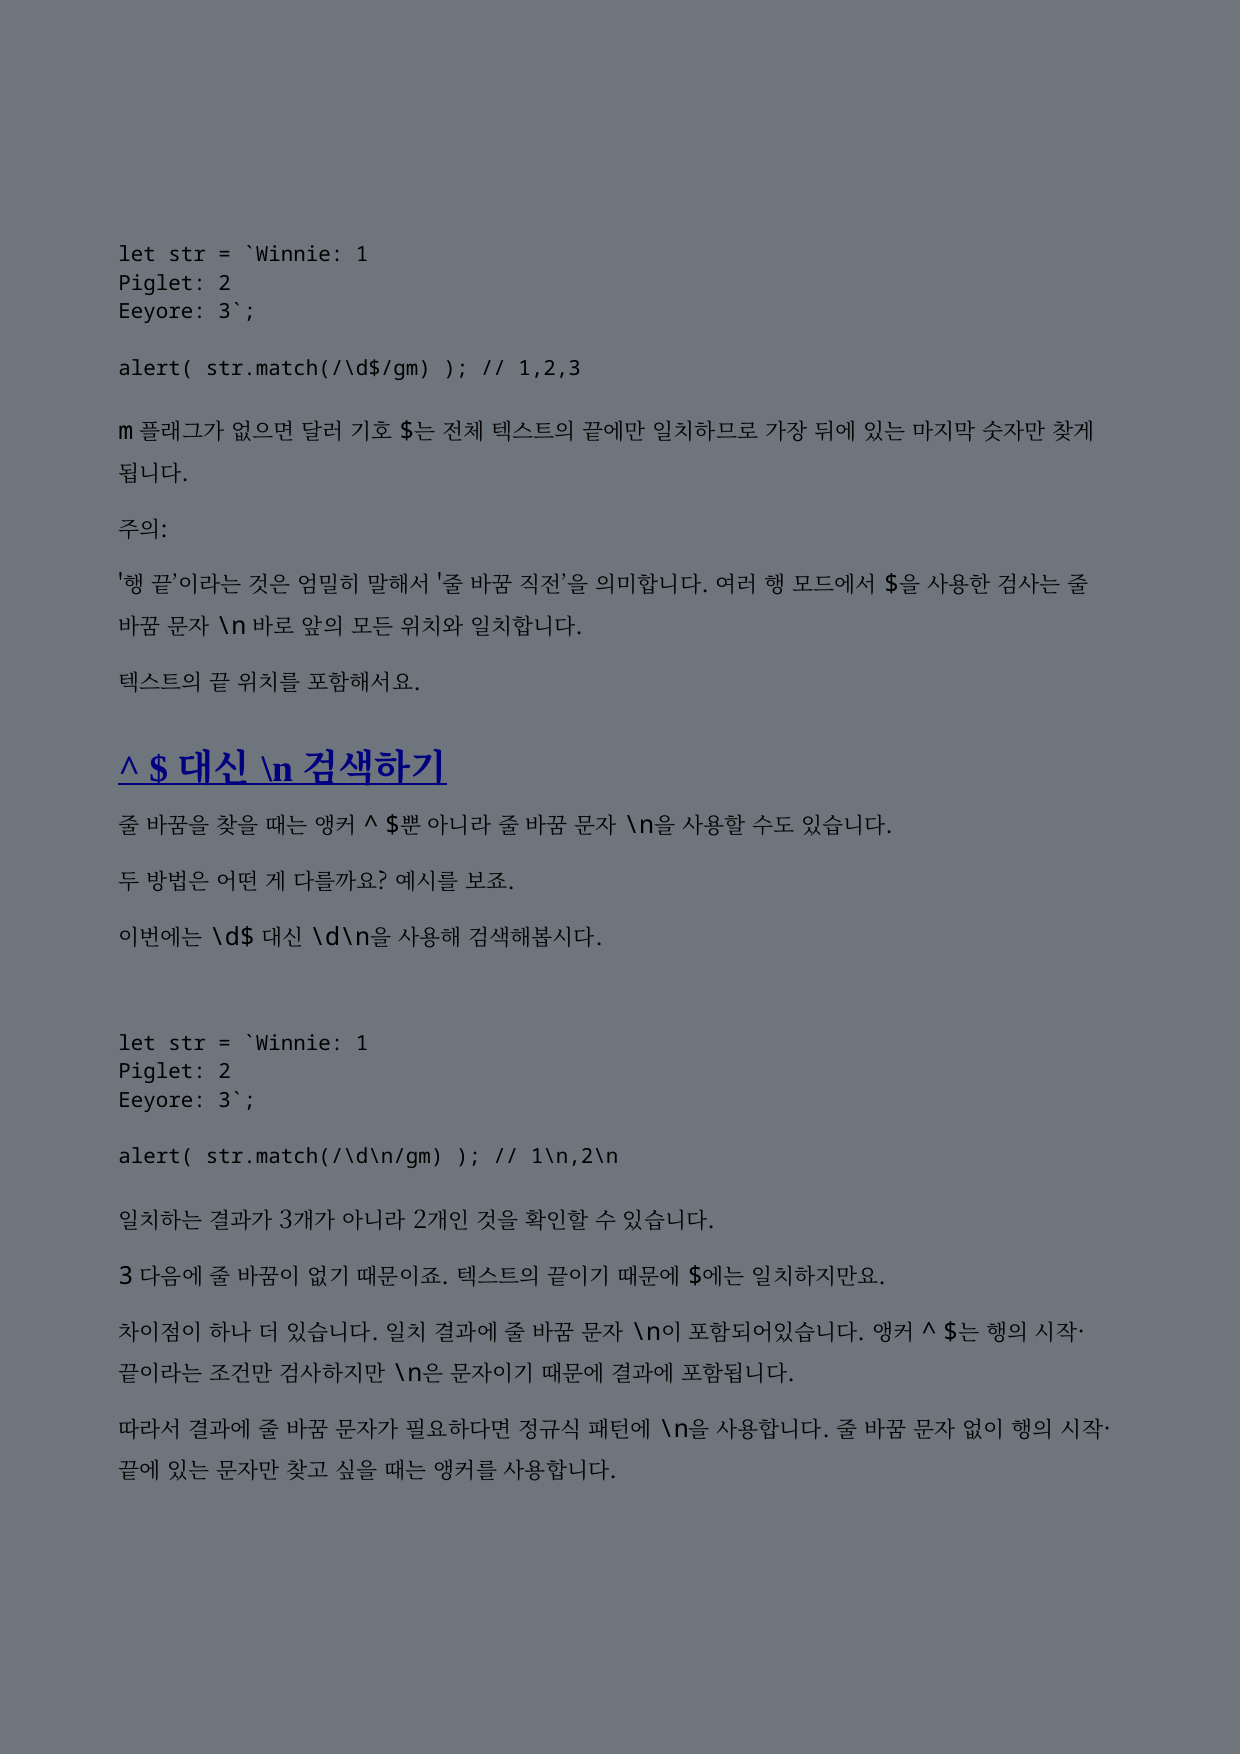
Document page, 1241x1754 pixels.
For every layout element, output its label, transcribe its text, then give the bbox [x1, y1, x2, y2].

text alert( str.match(/\d\n/gm) ); // 1\n,2\n [118, 1142, 1122, 1170]
text 텍스트의 끝 위치를 포함해서요. [118, 661, 1122, 697]
text 주의: [118, 508, 1122, 544]
text let str = `Winnie: 1 [118, 239, 1122, 268]
text Eeyore: 3`; [118, 296, 1122, 325]
text 줄 바꿈을 찾을 때는 앵커 ^ $뿐 아니라 줄 바꿈 문자 \n을 사용할 수도 있습니다. [118, 804, 1122, 840]
text '행 끝’이라는 것은 엄밀히 말해서 '줄 바꿈 직전’을 의미합니다. 여러 행 모드에서 $을 사용한 검사는 줄 바꿈 문자 \n 바로 앞의 모든 위치와 일치합니다. [118, 564, 1122, 641]
text 일치하는 결과가 3개가 아니라 2개인 것을 확인할 수 있습니다. [118, 1199, 1122, 1236]
text let str = `Winnie: 1 [118, 1028, 1122, 1056]
text Piglet: 2 [118, 268, 1122, 296]
text alert( str.match(/\d$/gm) ); // 1,2,3 [118, 353, 1122, 382]
text Eeyore: 3`; [118, 1085, 1122, 1113]
text m 플래그가 없으면 달러 기호 $는 전체 텍스트의 끝에만 일치하므로 가장 뒤에 있는 마지막 숫자만 찾게 됩니다. [118, 411, 1122, 488]
subtitle ^ $ 대신 \n 검색하기 [118, 738, 1122, 792]
text 3 다음에 줄 바꿈이 없기 때문이죠. 텍스트의 끝이기 때문에 $에는 일치하지만요. [118, 1255, 1122, 1291]
text 두 방법은 어떤 게 다를까요? 예시를 보죠. [118, 860, 1122, 896]
text Piglet: 2 [118, 1056, 1122, 1085]
text 이번에는 \d$ 대신 \d\n을 사용해 검색해봅시다. [118, 916, 1122, 952]
text 차이점이 하나 더 있습니다. 일치 결과에 줄 바꿈 문자 \n이 포함되어있습니다. 앵커 ^ $는 행의 시작·끝이라는 조건만 검사하지만 \n은 문자이기 때문에 결과에 포함됩니다. [118, 1311, 1122, 1389]
text 따라서 결과에 줄 바꿈 문자가 필요하다면 정규식 패턴에 \n을 사용합니다. 줄 바꿈 문자 없이 행의 시작·끝에 있는 문자만 찾고 싶을 때는 앵커를 사용합니다. [118, 1409, 1122, 1486]
